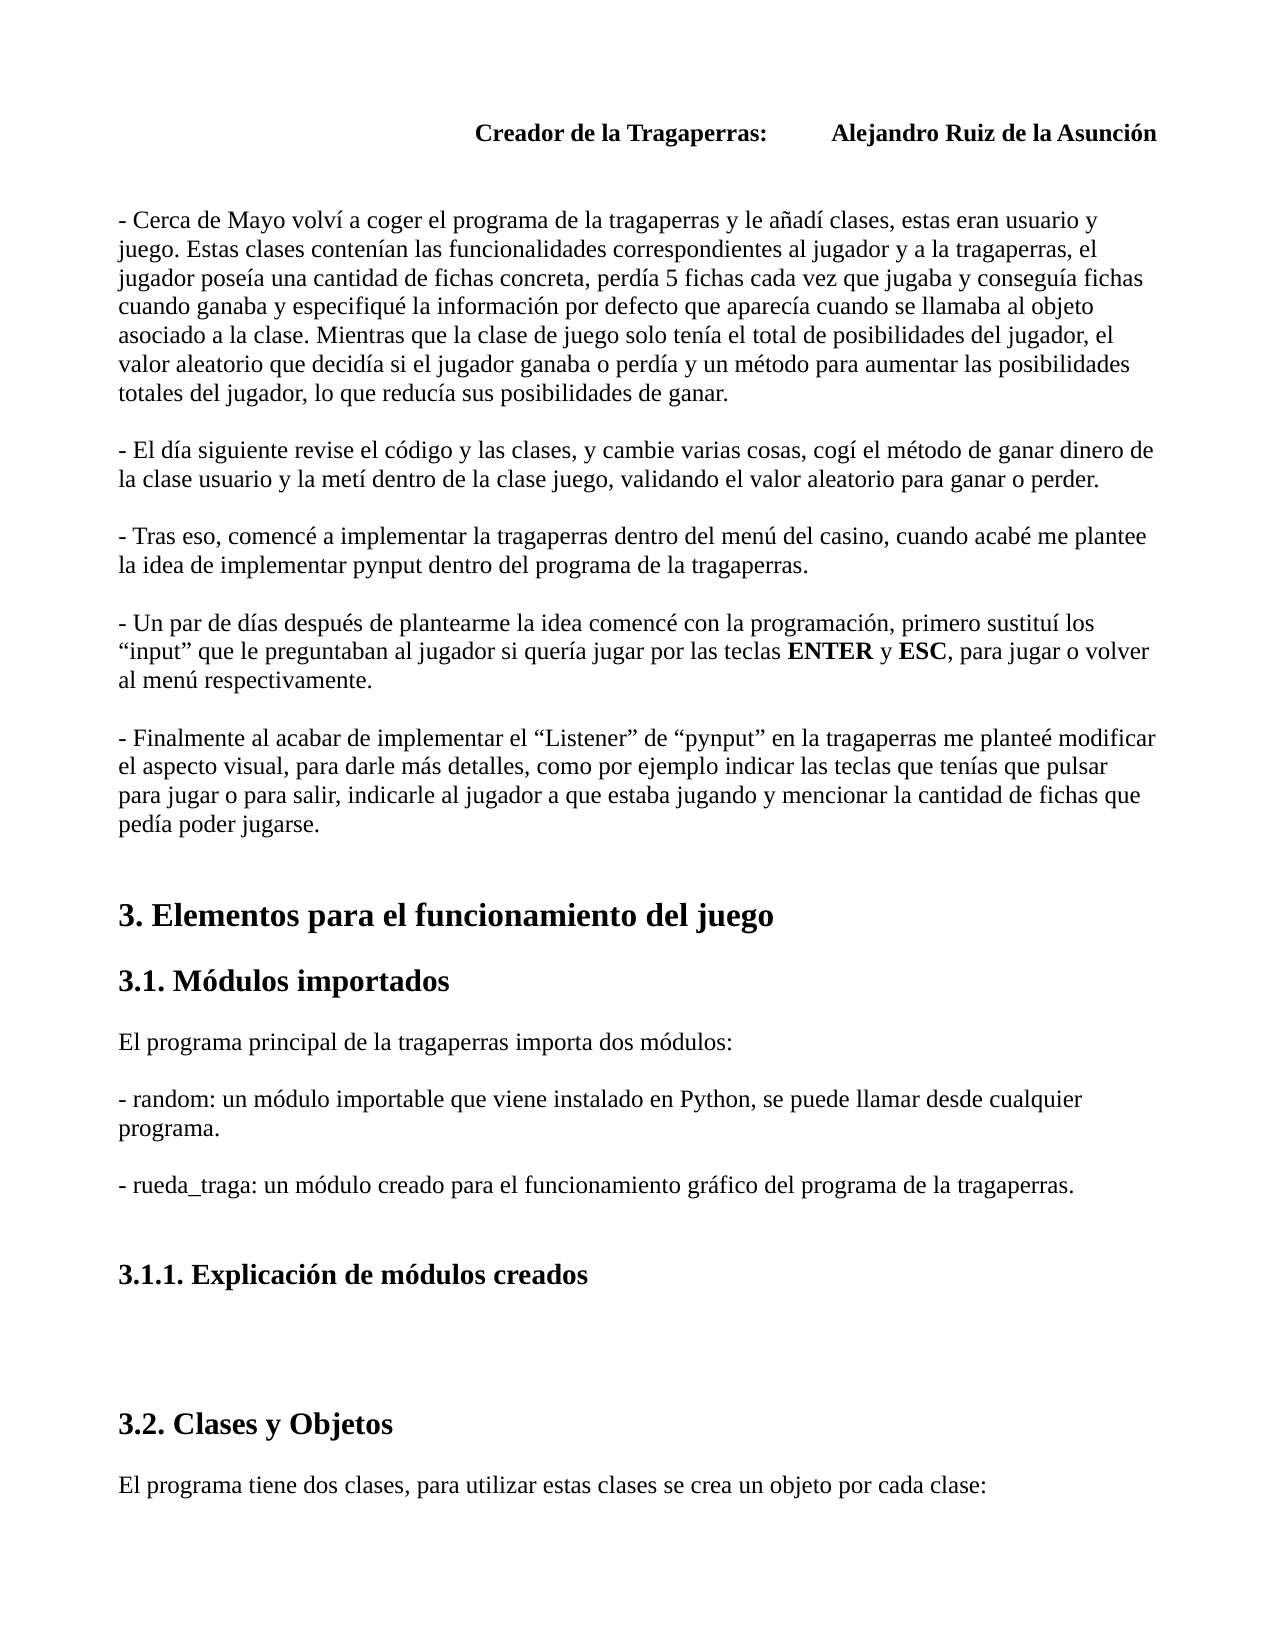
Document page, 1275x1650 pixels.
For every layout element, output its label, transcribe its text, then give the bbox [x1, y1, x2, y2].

text El programa principal de la tragaperras importa dos módulos: [118, 1027, 1157, 1056]
text - Cerca de Mayo volví a coger el programa de la tragaperras y le añadí clases, estas eran usuario y juego. Estas clases contenían las funcionalidades correspondientes al jugador y a la tragaperras, el jugador poseía una cantidad de fichas concreta, perdía 5 fichas cada vez que jugaba y conseguía fichas cuando ganaba y especifiqué la información por defecto que aparecía cuando se llamaba al objeto asociado a la clase. Mientras que la clase de juego solo tenía el total de posibilidades del jugador, el valor aleatorio que decidía si el jugador ganaba o perdía y un método para aumentar las posibilidades totales del jugador, lo que reducía sus posibilidades de ganar. [118, 205, 1157, 406]
text 3. Elementos para el funcionamiento del juego [118, 895, 1157, 933]
text 3.1.1. Explicación de módulos creados [118, 1257, 1157, 1290]
text - Finalmente al acabar de implementar el “Listener” de “pynput” en la tragaperras me planteé modificar el aspecto visual, para darle más detalles, como por ejemplo indicar las teclas que tenías que pulsar para jugar o para salir, indicarle al jugador a que estaba jugando y mencionar la cantidad de fichas que pedía poder jugarse. [118, 723, 1157, 838]
text - random: un módulo importable que viene instalado en Python, se puede llamar desde cualquier programa. [118, 1084, 1157, 1142]
text - rueda_traga: un módulo creado para el funcionamiento gráfico del programa de la tragaperras. [118, 1171, 1157, 1199]
text 3.2. Clases y Objetos [118, 1405, 1157, 1441]
text - Un par de días después de plantearme la idea comencé con la programación, primero sustituí los “input” que le preguntaban al jugador si quería jugar por las teclas ENTER y ESC, para jugar o volver al menú respectivamente. [118, 608, 1157, 694]
text - El día siguiente revise el código y las clases, y cambie varias cosas, cogí el método de ganar dinero de la clase usuario y la metí dentro de la clase juego, validando el valor aleatorio para ganar o perder. [118, 435, 1157, 493]
text - Tras eso, comencé a implementar la tragaperras dentro del menú del casino, cuando acabé me plantee la idea de implementar pynput dentro del programa de la tragaperras. [118, 521, 1157, 579]
text El programa tiene dos clases, para utilizar estas clases se crea un objeto por cada clase: [118, 1470, 1157, 1499]
text 3.1. Módulos importados [118, 962, 1157, 998]
